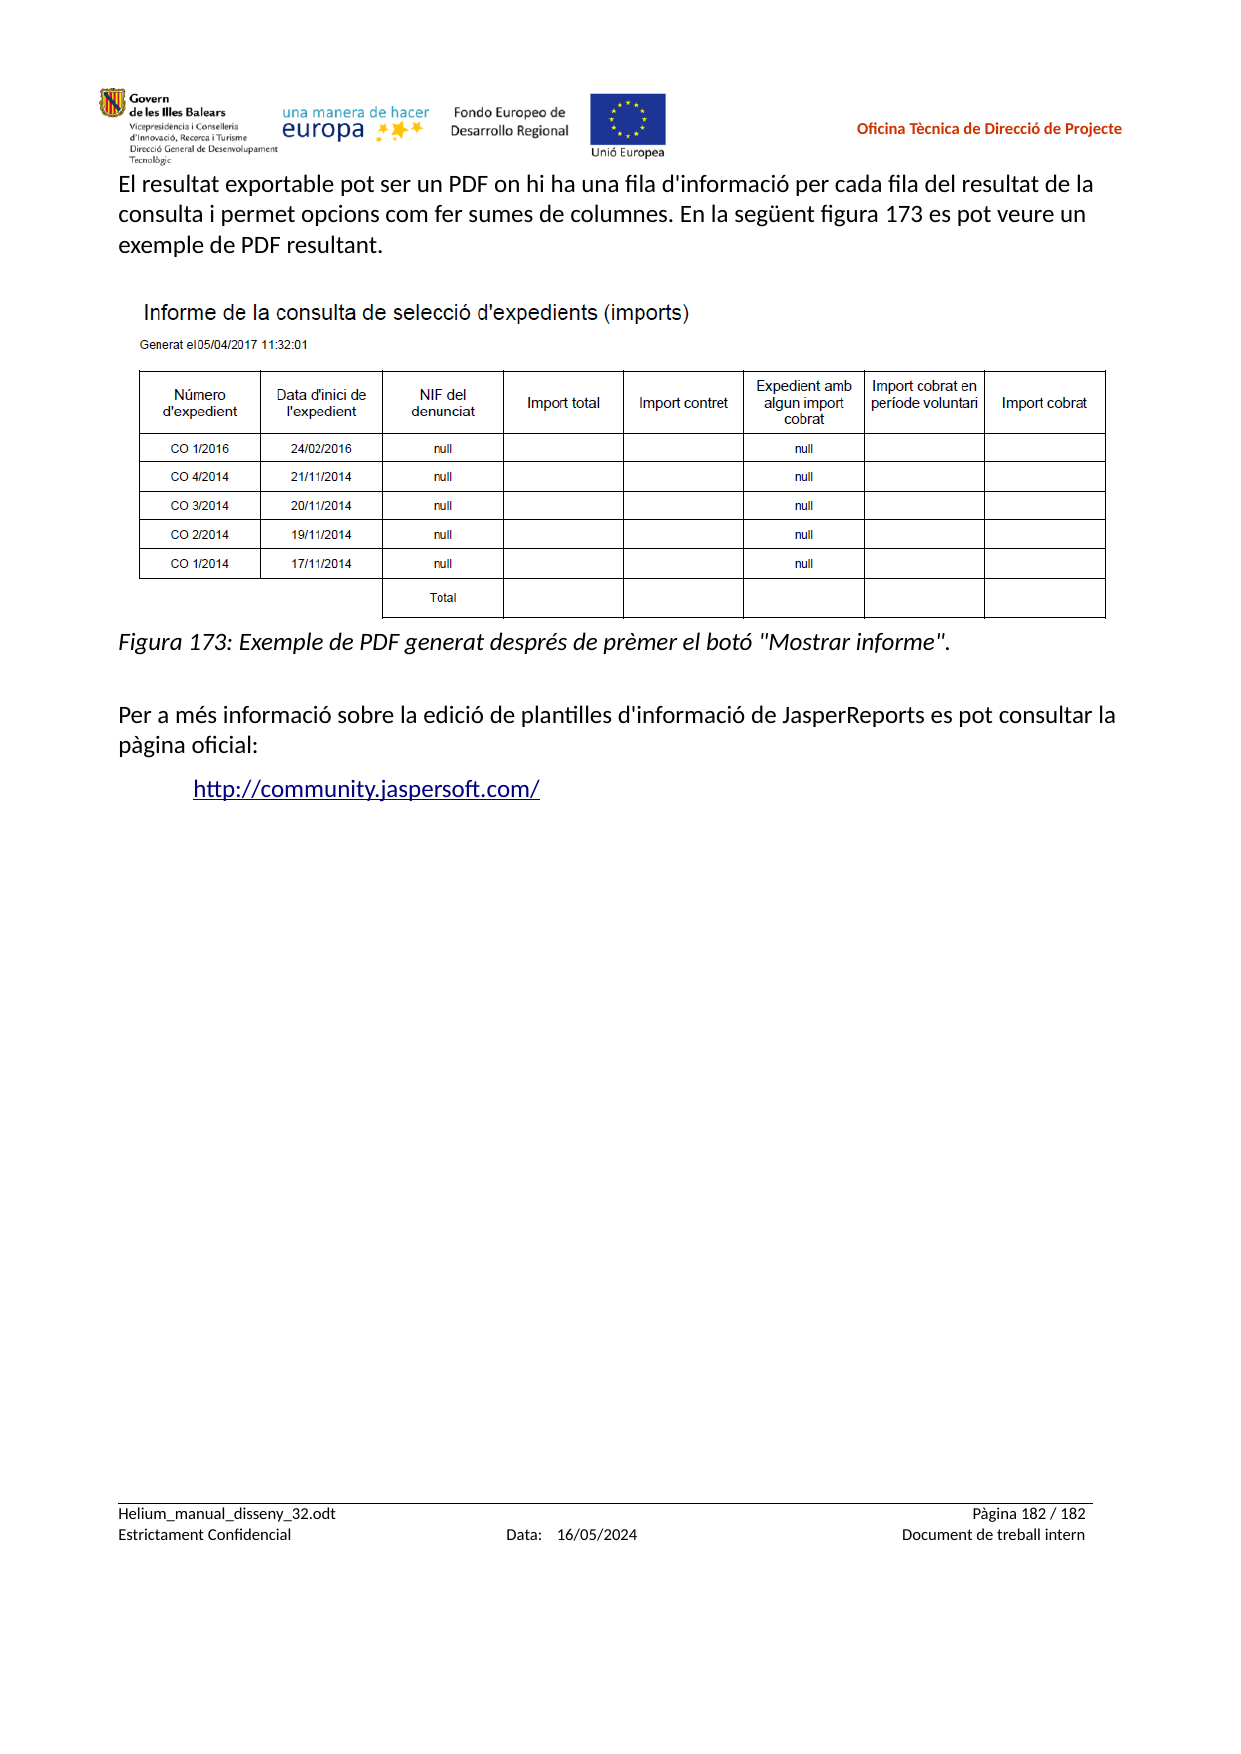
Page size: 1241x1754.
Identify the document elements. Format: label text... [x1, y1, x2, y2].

text Figura 173: Exemple de PDF generat després de prèmer el botó "Mostrar informe". [118, 626, 1122, 656]
picture [118, 284, 1123, 626]
picture [99, 87, 668, 166]
text http://community.jaspersoft.com/ [118, 773, 1122, 803]
text El resultat exportable pot ser un PDF on hi ha una fila d'informació per cada fila del resultat de la consulta i permet opcions com fer sumes de columnes. En la següent figura 173 es pot veure un exemple de PDF resultant. [118, 168, 1122, 259]
text Per a més informació sobre la edició de plantilles d'informació de JasperReports es pot consultar la pàgina oficial: [118, 699, 1122, 760]
